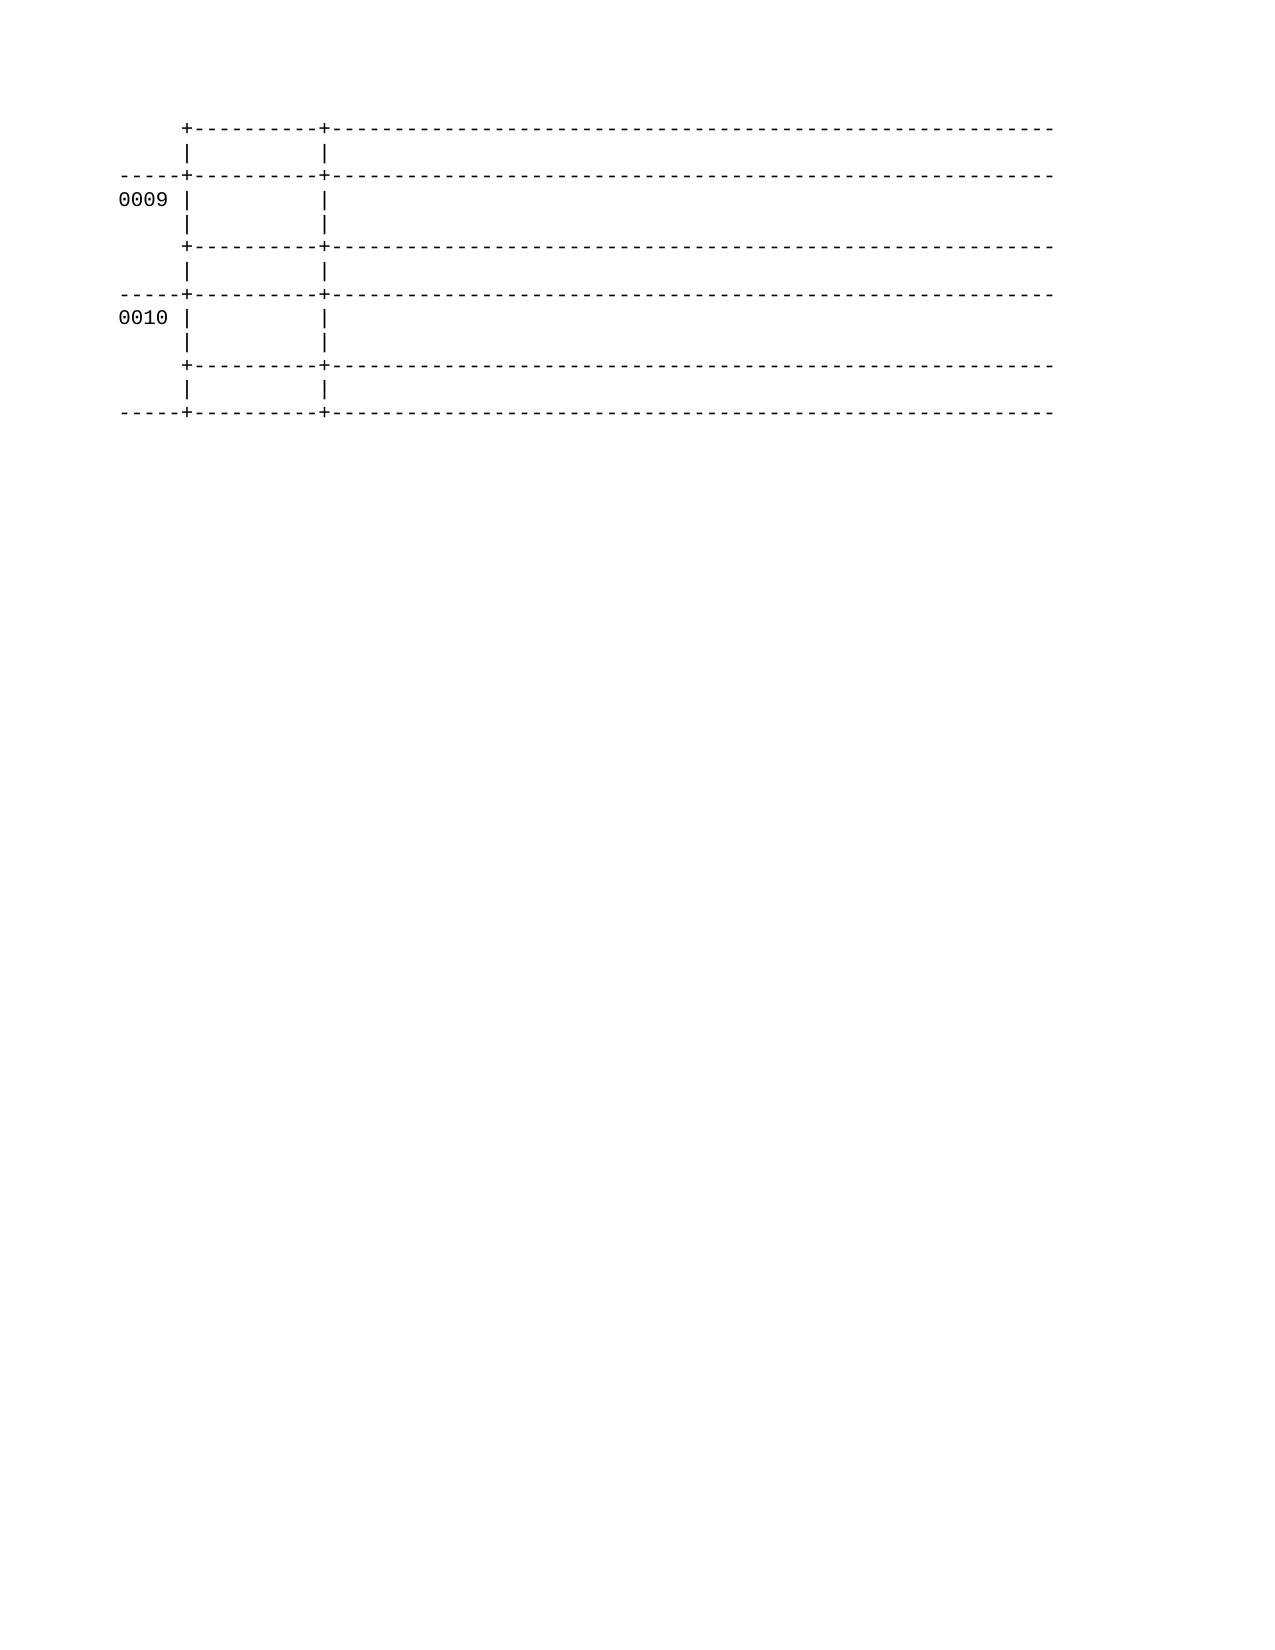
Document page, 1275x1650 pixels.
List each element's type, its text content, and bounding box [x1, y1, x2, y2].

text 0009 | | [118, 189, 1157, 213]
text | | [118, 213, 1157, 236]
text | | [118, 331, 1157, 354]
text | | [118, 142, 1157, 165]
text -----+----------+---------------------------------------------------------- [118, 402, 1157, 426]
text | | [118, 260, 1157, 284]
text +----------+---------------------------------------------------------- [118, 354, 1157, 378]
text +----------+---------------------------------------------------------- [118, 236, 1157, 260]
text -----+----------+---------------------------------------------------------- [118, 284, 1157, 307]
text | | [118, 378, 1157, 402]
text -----+----------+---------------------------------------------------------- [118, 165, 1157, 189]
text 0010 | | [118, 307, 1157, 331]
text +----------+---------------------------------------------------------- [118, 118, 1157, 142]
